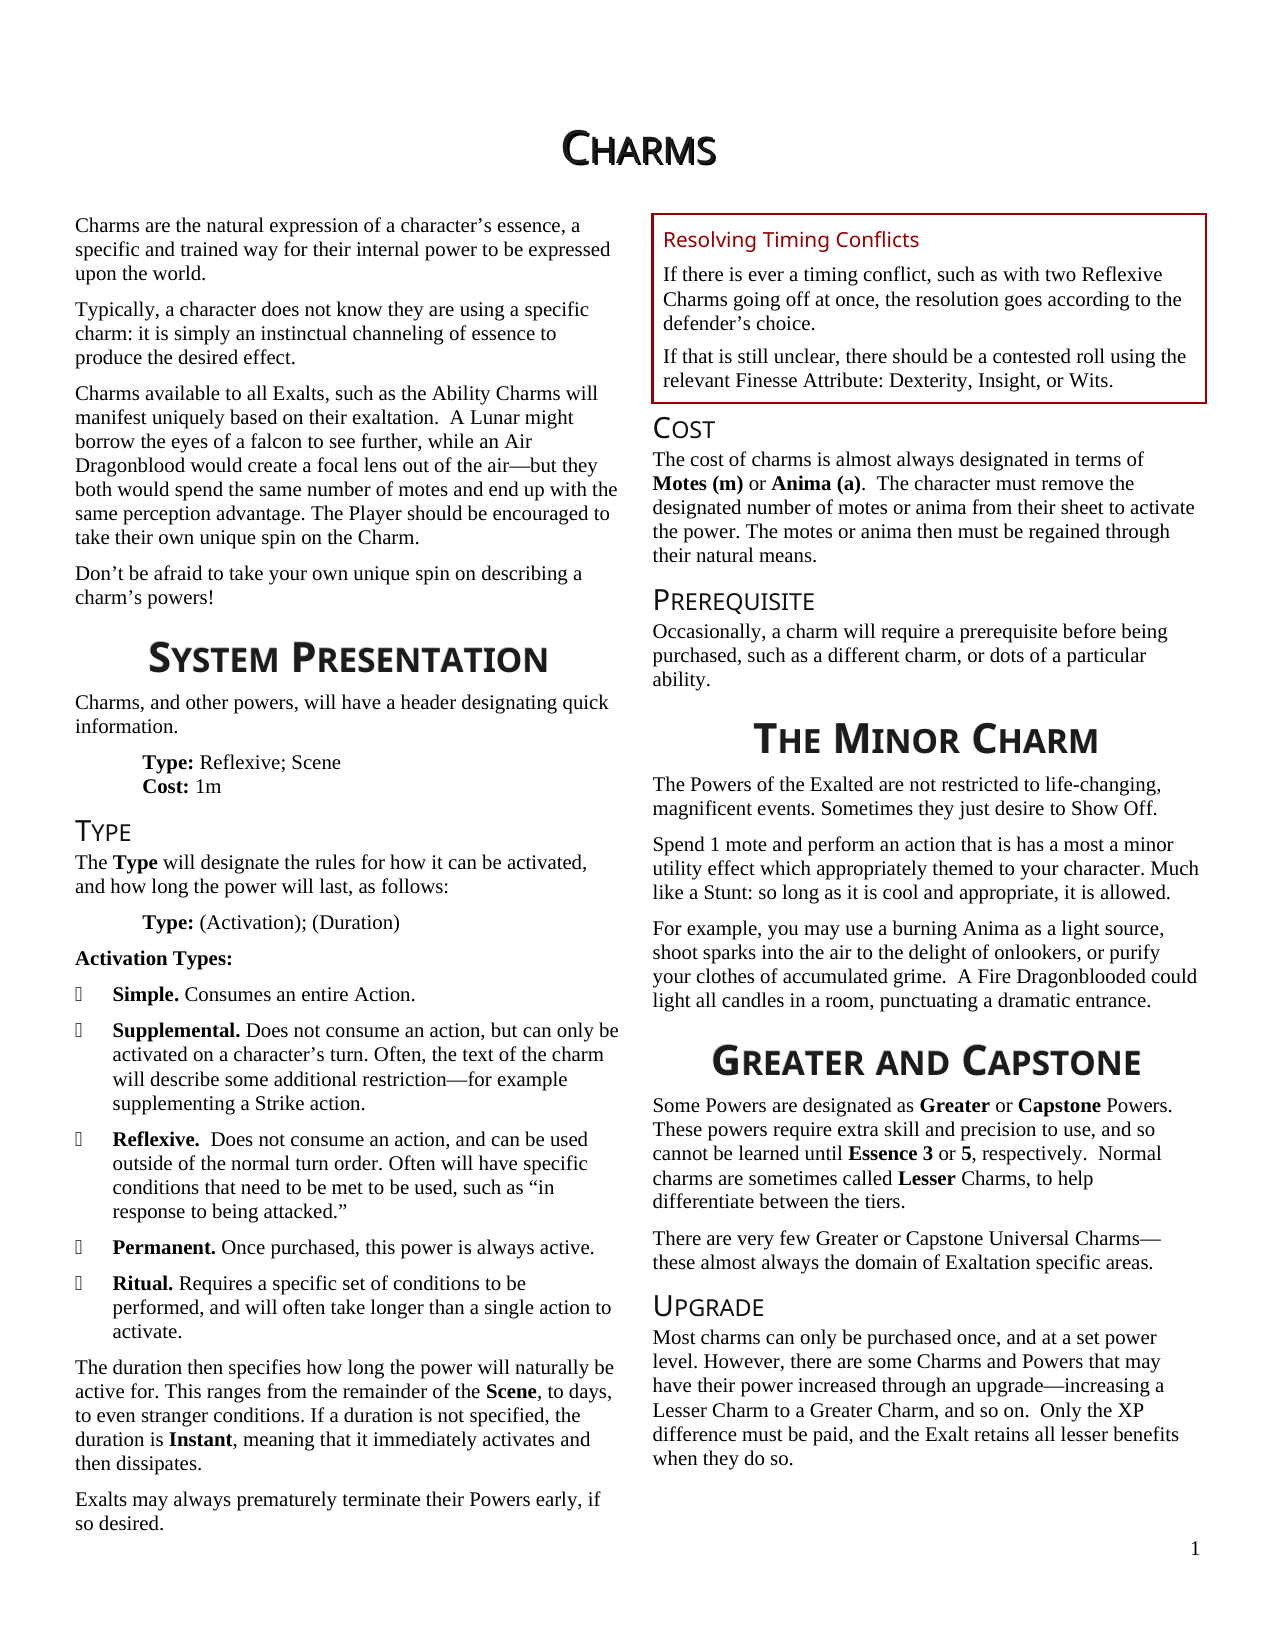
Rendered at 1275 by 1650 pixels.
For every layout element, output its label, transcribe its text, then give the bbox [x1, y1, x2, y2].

subtitle The Minor Charm [652, 709, 1200, 766]
text For example, you may use a burning Anima as a light source, shoot sparks into the air to the delight of onlookers, or purify your clothes of accumulated grime. A Fire Dragonblooded could light all candles in a room, punctuating a dramatic entrance. [652, 916, 1200, 1012]
list Reflexive. Does not consume an action, and can be used outside of the normal turn order. Often will have specific conditions that need to be met to be used, such as “in response to being attacked.” [75, 1127, 622, 1223]
text Activation Types: [75, 946, 622, 970]
list Ritual. Requires a specific set of conditions to be performed, and will often take longer than a single action to activate. [75, 1271, 622, 1343]
subtitle System Presentation [75, 627, 622, 684]
subtitle Charms [75, 114, 1200, 176]
subtitle Cost [652, 407, 1200, 447]
text Some Powers are designated as Greater or Capstone Powers. These powers require extra skill and precision to use, and so cannot be learned until Essence 3 or 5, respectively. Normal charms are sometimes called Lesser Charms, to help differentiate between the tiers. [652, 1093, 1200, 1213]
text Type: (Activation); (Duration) [142, 910, 622, 934]
text The Powers of the Exalted are not restricted to life-changing, magnificent events. Sometimes they just desire to Show Off. [652, 772, 1200, 820]
text The cost of charms is almost always designated in terms of Motes (m) or Anima (a). The character must remove the designated number of motes or anima from their sheet to activate the power. The motes or anima then must be regained through their natural means. [652, 447, 1200, 567]
subtitle Upgrade [652, 1286, 1200, 1325]
text The duration then specifies how long the power will naturally be active for. This ranges from the remainder of the Scene, to days, to even stranger conditions. If a duration is not specified, the duration is Instant, meaning that it immediately activates and then dissipates. [75, 1355, 622, 1475]
text Exalts may always prematurely terminate their Powers early, if so desired. [75, 1487, 622, 1535]
text The Type will designate the rules for how it can be activated, and how long the power will last, as follows: [75, 850, 622, 898]
text Most charms can only be purchased once, and at a set power level. However, there are some Charms and Powers that may have their power increased through an upgrade—increasing a Lesser Charm to a Greater Charm, and so on. Only the XP difference must be paid, and the Exalt retains all lesser benefits when they do so. [652, 1325, 1200, 1470]
text Charms available to all Exalts, such as the Ability Charms will manifest uniquely based on their exaltation. A Lunar might borrow the eyes of a falcon to see further, while an Air Dragonblood would create a focal lens out of the air—but they both would spend the same number of motes and end up with the same perception advantage. The Player should be encouraged to take their own unique spin on the Charm. [75, 381, 622, 549]
text Charms, and other powers, will have a header designating quick information. [75, 690, 622, 738]
subtitle Type [75, 810, 622, 850]
text Spend 1 mote and perform an action that is has a most a minor utility effect which appropriately themed to your character. Much like a Stunt: so long as it is cool and appropriate, it is allowed. [652, 832, 1200, 904]
text Type: Reflexive; Scene Cost: 1m [142, 750, 622, 798]
subtitle Greater and Capstone [652, 1030, 1200, 1087]
table_header Resolving Timing Conflicts If there is ever a timing conflict, such as with two Reflexive Charms going off at once, the resolution goes according to the defender’s choice. If that is still unclear, there should be a contested roll using the relevant Finesse Attribute: Dexterity, Insight, or Wits. [654, 215, 1205, 402]
text Occasionally, a charm will require a prerequisite before being purchased, such as a different charm, or dots of a particular ability. [652, 619, 1200, 691]
text There are very few Greater or Capstone Universal Charms—these almost always the domain of Exaltation specific areas. [652, 1226, 1200, 1274]
text Don’t be afraid to take your own unique spin on describing a charm’s powers! [75, 561, 622, 609]
list Supplemental. Does not consume an action, but can only be activated on a character’s turn. Often, the text of the charm will describe some additional restriction—for example supplementing a Strike action. [75, 1018, 622, 1114]
list Permanent. Once purchased, this power is always active. [75, 1235, 622, 1259]
list Simple. Consumes an entire Action. [75, 982, 622, 1006]
text Charms are the natural expression of a character’s essence, a specific and trained way for their internal power to be expressed upon the world. [75, 212, 622, 285]
text Typically, a character does not know they are using a specific charm: it is simply an instinctual channeling of essence to produce the desired effect. [75, 297, 622, 369]
subtitle Prerequisite [652, 579, 1200, 619]
